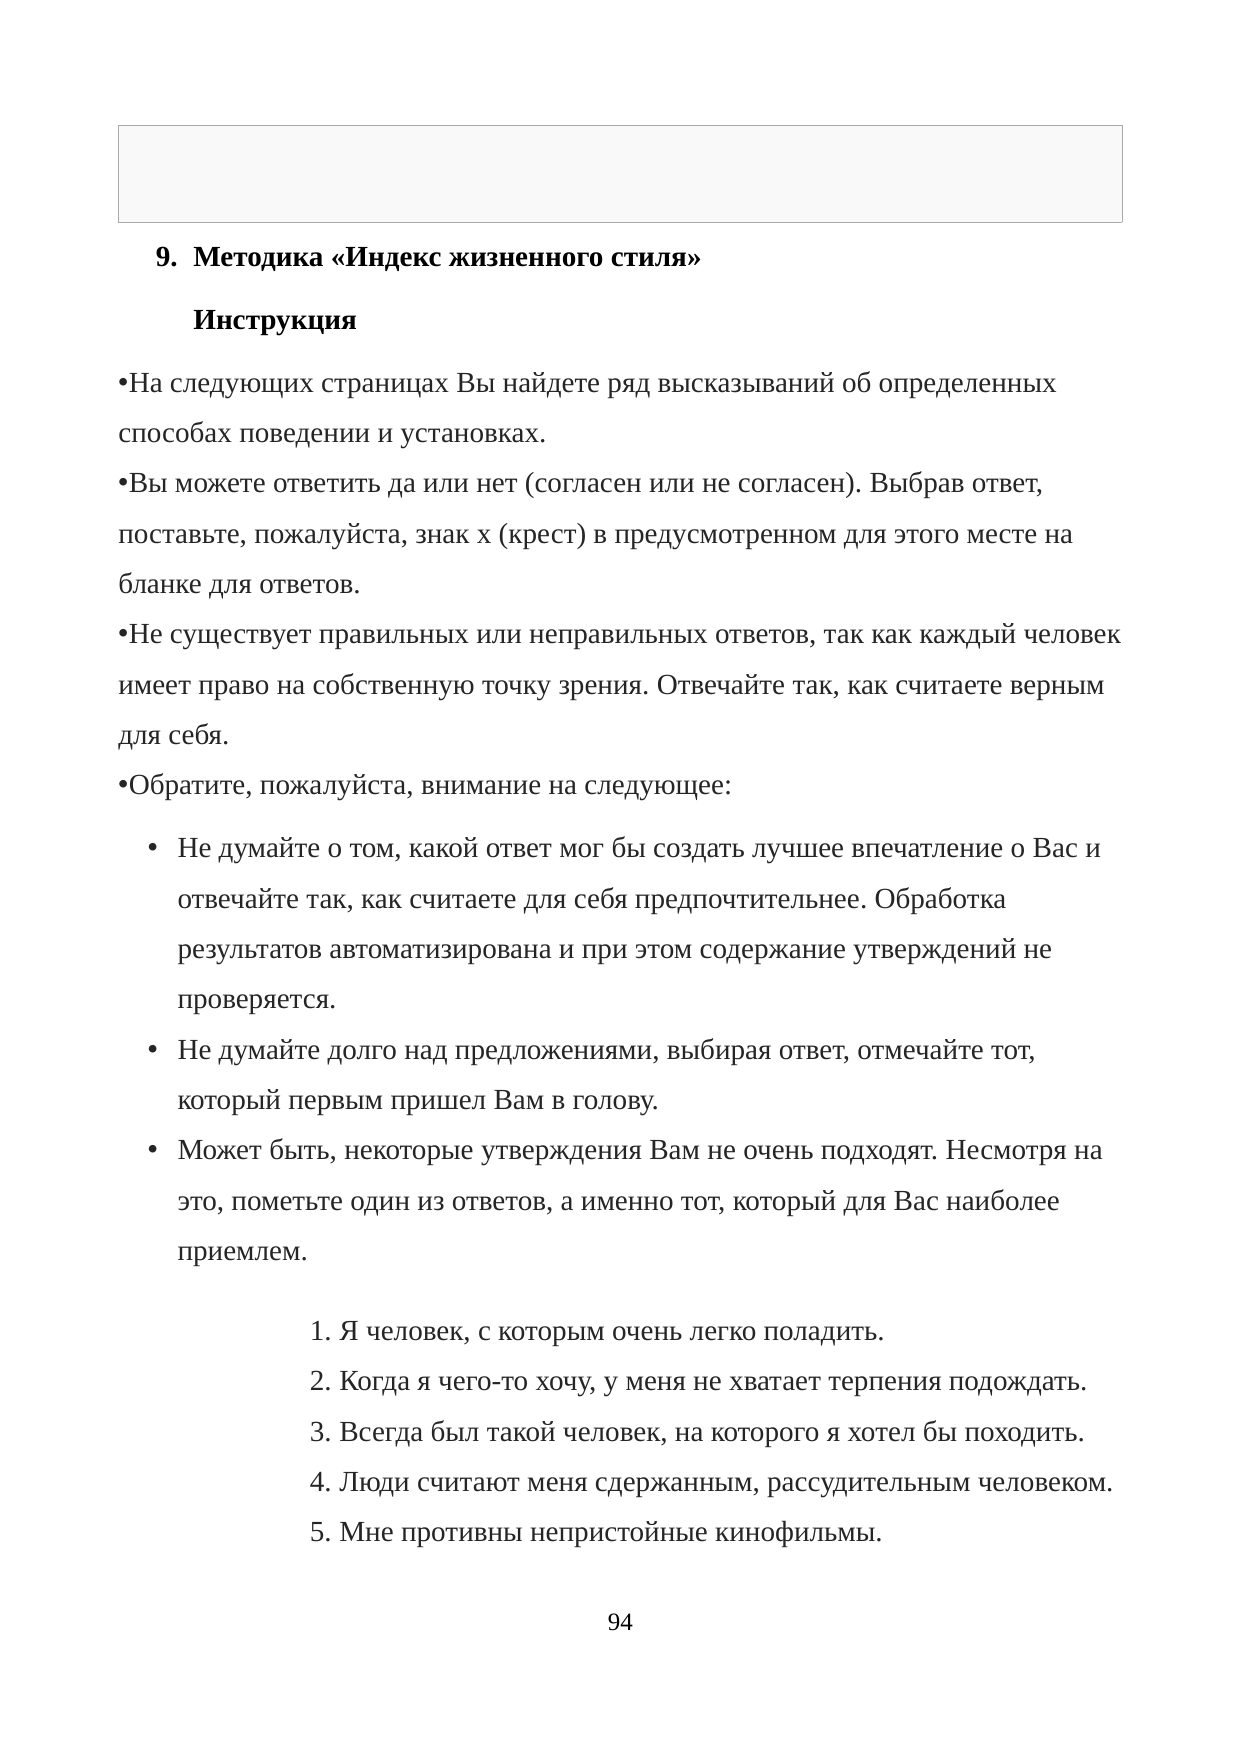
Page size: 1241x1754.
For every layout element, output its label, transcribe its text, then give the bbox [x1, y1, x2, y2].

list Когда я чего-то хочу, у меня не хватает терпения подождать. [309, 1363, 1122, 1397]
list Мне противны непристойные кинофильмы. [309, 1514, 1122, 1548]
list Инструкция [156, 302, 1122, 335]
list Методика «Индекс жизненного стиля» [156, 239, 1122, 273]
list Вы можете ответить да или нет (согласен или не согласен). Выбрав ответ, поставьте, пожалуйста, знак х (крест) в предусмотренном для этого месте на бланке для ответов. [118, 465, 1122, 600]
list Я человек, с которым очень легко поладить. [309, 1313, 1122, 1347]
list Не существует правильных или неправильных ответов, так как каждый человек имеет право на собственную точку зрения. Отвечайте так, как считаете верным для себя. [118, 616, 1122, 751]
list На следующих страницах Вы найдете ряд высказываний об определенных способах поведении и установках. [118, 365, 1122, 449]
list Не думайте о том, какой ответ мог бы создать лучшее впечатление о Вас и отвечайте так, как считаете для себя предпочтительнее. Обработка результатов автоматизирована и при этом содержание утверждений не проверяется. [177, 830, 1122, 1015]
list Люди считают меня сдержанным, рассудительным человеком. [309, 1464, 1122, 1497]
list Не думайте долго над предложениями, выбирая ответ, отмечайте тот, который первым пришел Вам в голову. [177, 1032, 1122, 1116]
list Обратите, пожалуйста, внимание на следующее: [118, 767, 1122, 801]
list Может быть, некоторые утверждения Вам не очень подходят. Несмотря на это, пометьте один из ответов, а именно тот, который для Вас наиболее приемлем. [177, 1132, 1122, 1267]
list Всегда был такой человек, на которого я хотел бы походить. [309, 1414, 1122, 1447]
